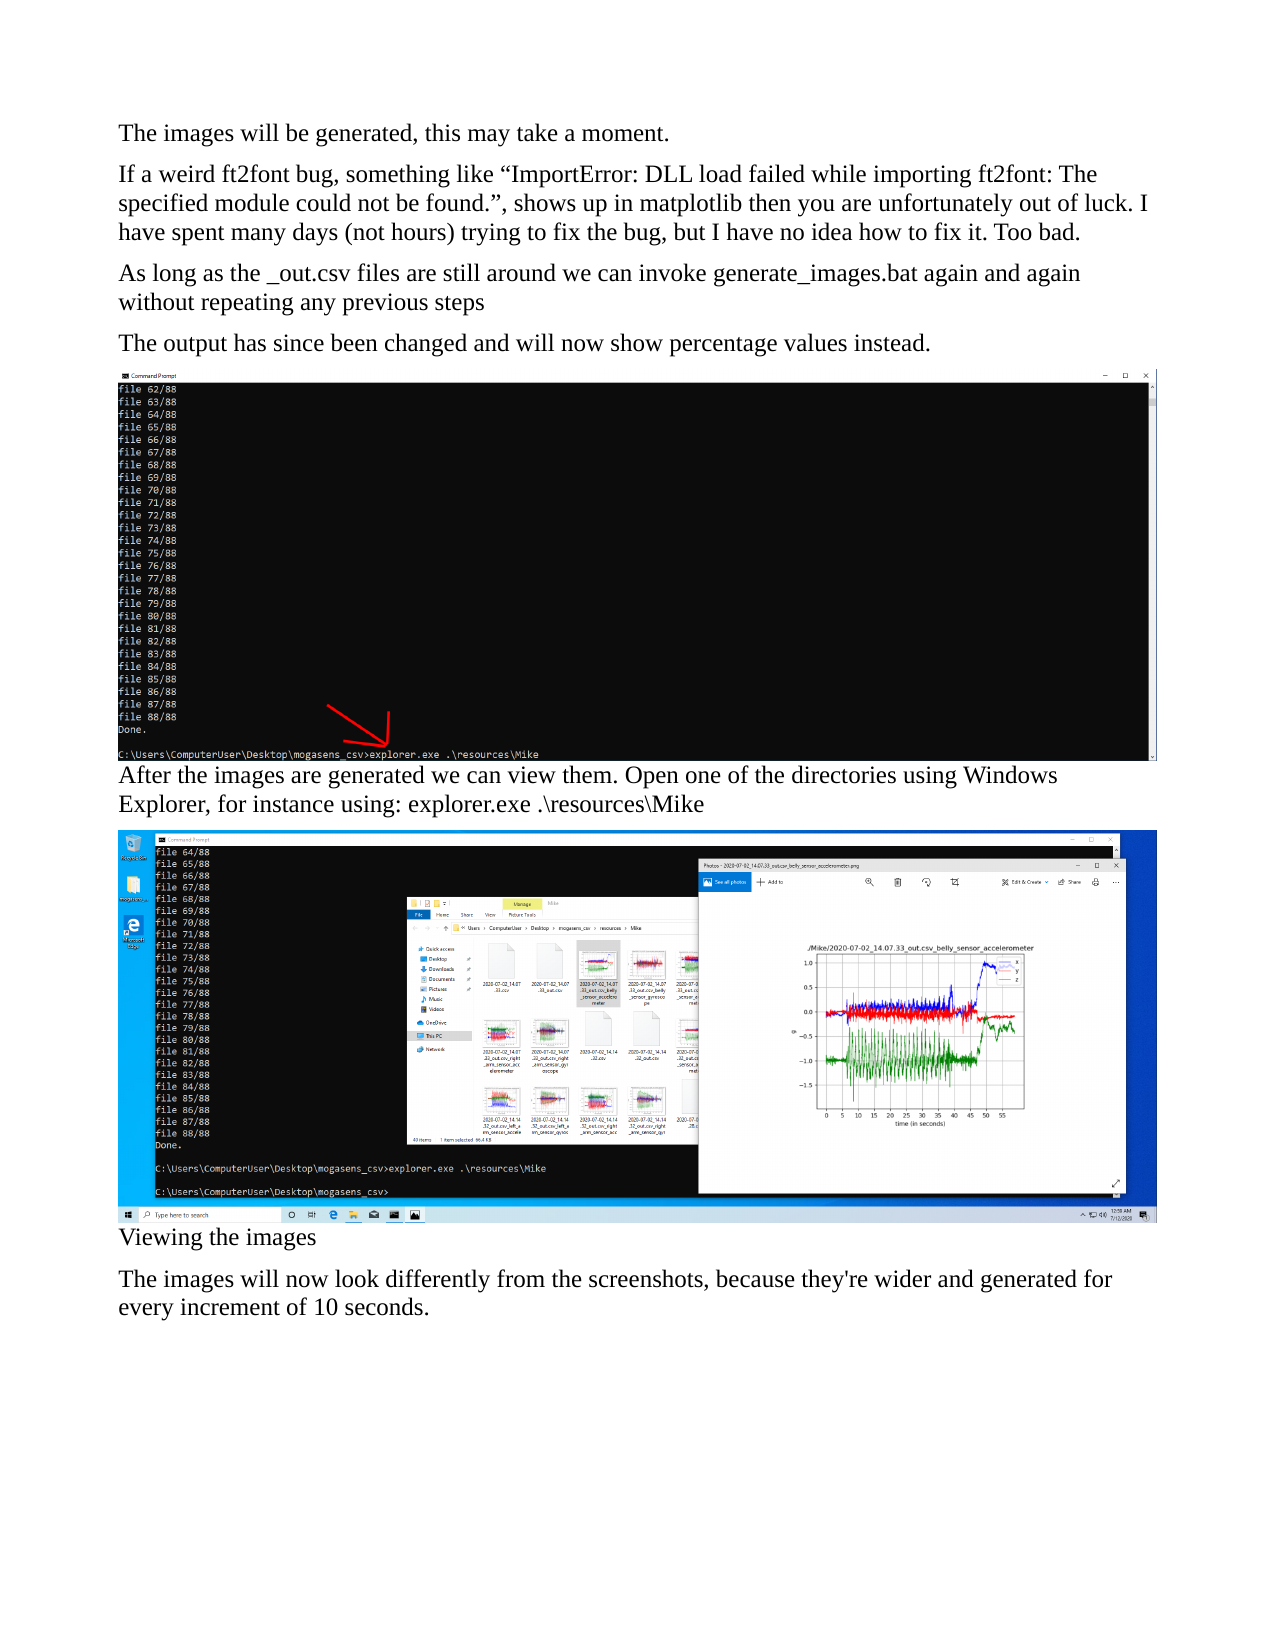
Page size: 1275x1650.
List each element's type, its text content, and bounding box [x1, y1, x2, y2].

text If a weird ft2font bug, something like “ImportError: DLL load failed while importing ft2font: The specified module could not be found.”, shows up in matplotlib then you are unfortunately out of luck. I have spent many days (not hours) trying to fix the bug, but I have no idea how to fix it. Too bad. [118, 159, 1157, 246]
text The images will now look differently from the screenshots, because they're wider and generated for every increment of 10 seconds. [118, 1264, 1157, 1321]
picture [118, 369, 1157, 761]
text The output has since been changed and will now show percentage values instead. [118, 328, 1157, 357]
picture [128, 877, 139, 892]
picture [118, 830, 1157, 1223]
text As long as the _out.csv files are still around we can invoke generate_images.bat again and again without repeating any previous steps [118, 258, 1157, 316]
text The images will be generated, this may take a moment. [118, 118, 1157, 147]
text After the images are generated we can view them. Open one of the directories using Windows Explorer, for instance using: explorer.exe .\resources\Mike [118, 761, 1157, 818]
text Viewing the images [118, 1223, 1157, 1251]
picture [124, 916, 143, 935]
picture [127, 835, 140, 851]
